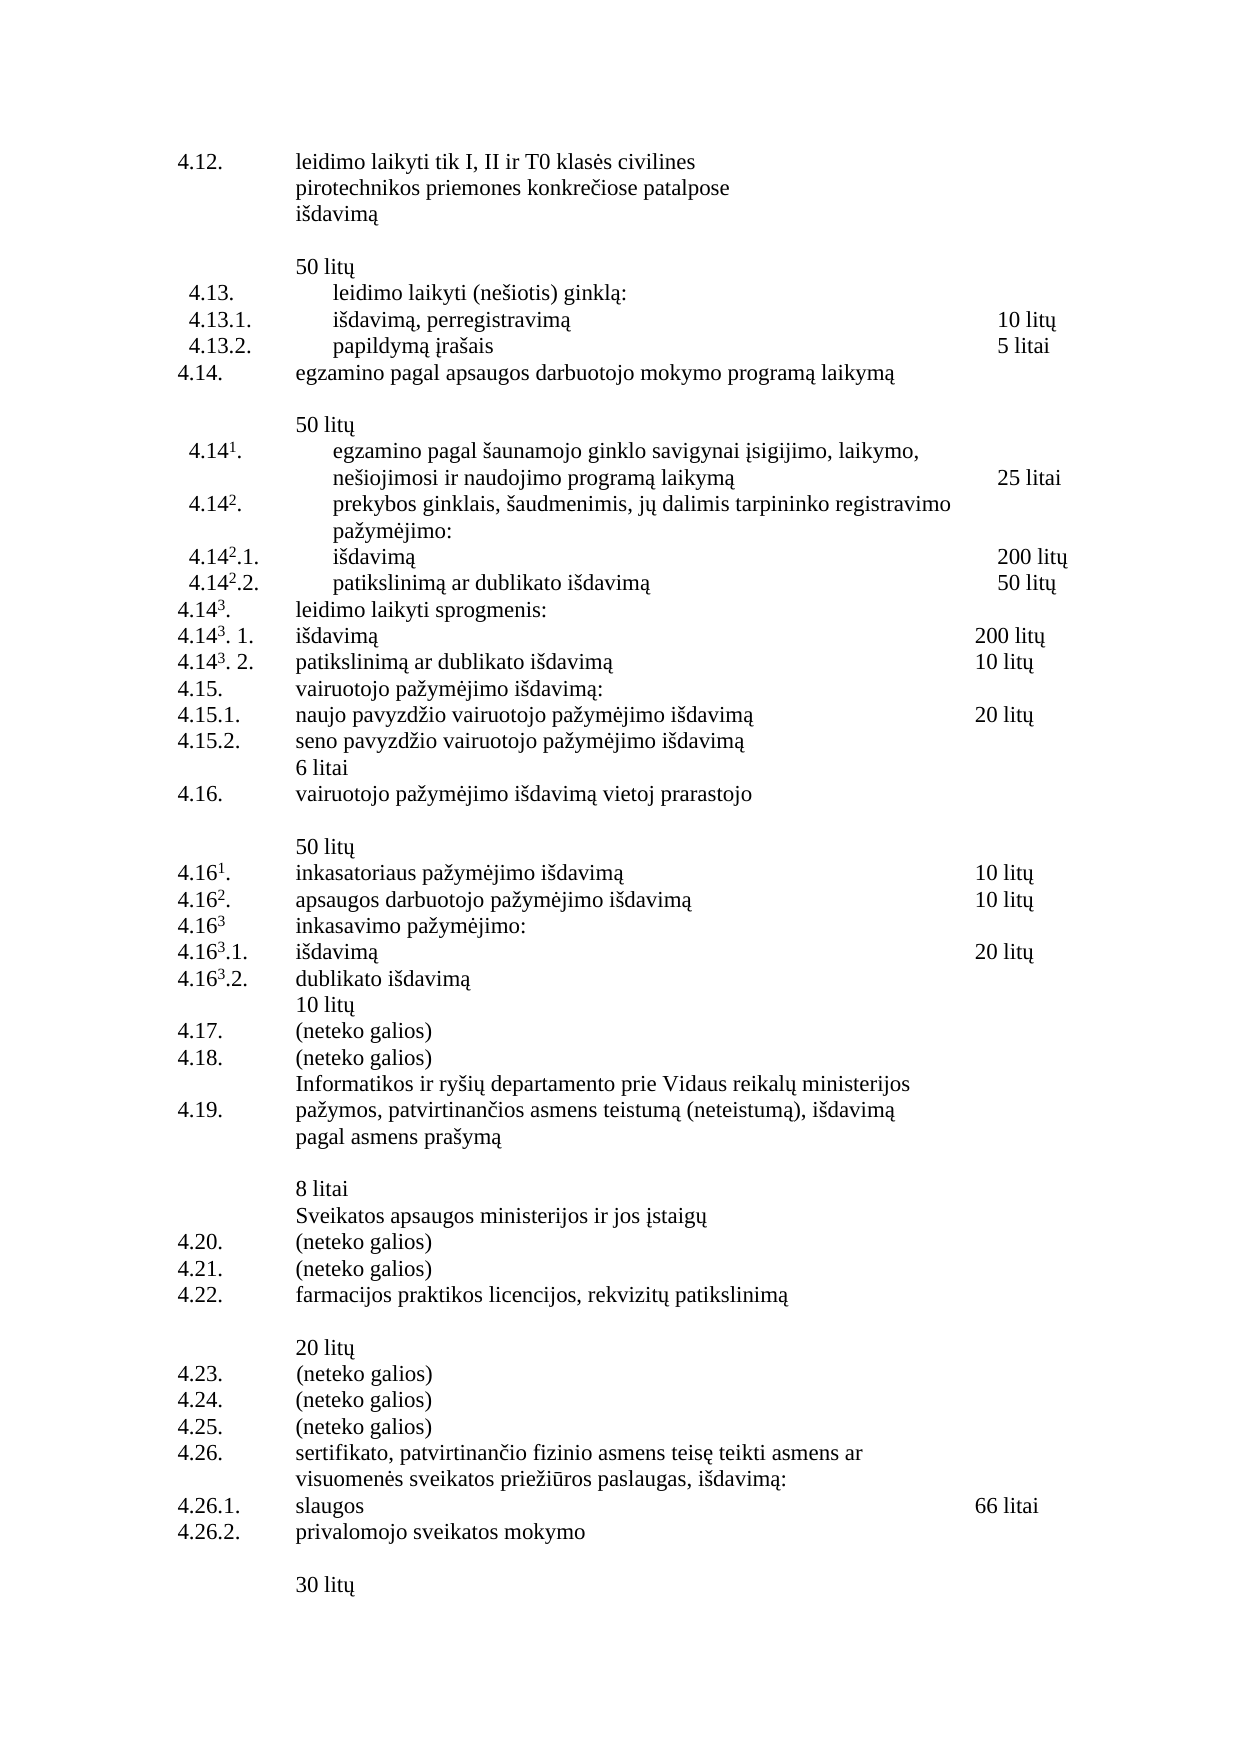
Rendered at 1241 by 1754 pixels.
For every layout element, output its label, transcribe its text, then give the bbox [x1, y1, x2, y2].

text 4.19. pažymos, patvirtinančios asmens teistumą (neteistumą), išdavimą pagal asmens prašymą 8 litai [177, 1096, 945, 1202]
table_cell 4.142.2. [177, 569, 321, 596]
table_header 4.13. [177, 280, 321, 306]
text 4.143. 2. patikslinimą ar dublikato išdavimą 10 litų [177, 648, 1122, 675]
table_header 4.141. [177, 438, 321, 490]
table_cell 50 litų [986, 569, 1133, 596]
table_cell 4.142. [177, 490, 321, 543]
table_cell papildymą įrašais [321, 332, 986, 358]
text 4.21. (neteko galios) [177, 1254, 945, 1281]
table_header leidimo laikyti (nešiotis) ginklą: [321, 280, 986, 306]
text 4.22. farmacijos praktikos licencijos, rekvizitų patikslinimą 20 litų [177, 1281, 945, 1360]
text 4.143. leidimo laikyti sprogmenis: [177, 596, 1122, 622]
list (neteko galios) [177, 1360, 945, 1386]
text 4.17. (neteko galios) [177, 1017, 945, 1044]
text 4.26. sertifikato, patvirtinančio fizinio asmens teisę teikti asmens ar [177, 1439, 1122, 1465]
text Informatikos ir ryšių departamento prie Vidaus reikalų ministerijos [177, 1070, 945, 1096]
text 4.15.2. seno pavyzdžio vairuotojo pažymėjimo išdavimą 6 litai [177, 727, 945, 780]
table_cell [986, 490, 1133, 543]
text 4.26.1. slaugos 66 litai [177, 1492, 1122, 1518]
text 4.143. 1. išdavimą 200 litų [177, 622, 1122, 648]
table_header 25 litai [986, 438, 1133, 490]
text 4.161. inkasatoriaus pažymėjimo išdavimą 10 litų [177, 859, 1122, 886]
table_cell 5 litai [986, 332, 1133, 358]
table_header egzamino pagal šaunamojo ginklo savigynai įsigijimo, laikymo, nešiojimosi ir naudojimo programą laikymą [321, 438, 986, 490]
text 4.15. vairuotojo pažymėjimo išdavimą: [177, 675, 1122, 701]
table_cell išdavimą, perregistravimą [321, 306, 986, 332]
text 4.163.2. dublikato išdavimą 10 litų [177, 965, 945, 1017]
table_cell 10 litų [986, 306, 1133, 332]
table_header [986, 280, 1133, 306]
text 4.14. egzamino pagal apsaugos darbuotojo mokymo programą laikymą 50 litų [177, 358, 945, 438]
table_cell išdavimą [321, 543, 986, 569]
table_cell 4.142.1. [177, 543, 321, 569]
table_cell 4.13.2. [177, 332, 321, 358]
text 4.18. (neteko galios) [177, 1044, 945, 1070]
text 4.25. (neteko galios) [177, 1413, 945, 1439]
table_cell 4.13.1. [177, 306, 321, 332]
table_cell patikslinimą ar dublikato išdavimą [321, 569, 986, 596]
text 4.26.2. privalomojo sveikatos mokymo 30 litų [177, 1518, 945, 1597]
text 4.24. (neteko galios) [177, 1386, 945, 1413]
text visuomenės sveikatos priežiūros paslaugas, išdavimą: [177, 1465, 1122, 1492]
table_cell 200 litų [986, 543, 1133, 569]
text Sveikatos apsaugos ministerijos ir jos įstaigų [177, 1202, 945, 1228]
text 4.12. leidimo laikyti tik I, II ir T0 klasės civilines pirotechnikos priemones konkrečiose patalpose išdavimą 50 litų [177, 148, 945, 279]
text 4.15.1. naujo pavyzdžio vairuotojo pažymėjimo išdavimą 20 litų [177, 701, 1122, 727]
text 4.163 inkasavimo pažymėjimo: [177, 912, 1122, 938]
text 4.162. apsaugos darbuotojo pažymėjimo išdavimą 10 litų [177, 886, 1122, 912]
text 4.20. (neteko galios) [177, 1228, 945, 1254]
text 4.16. vairuotojo pažymėjimo išdavimą vietoj prarastojo 50 litų [177, 780, 945, 859]
text 4.163.1. išdavimą 20 litų [177, 938, 1122, 965]
table_cell prekybos ginklais, šaudmenimis, jų dalimis tarpininko registravimo pažymėjimo: [321, 490, 986, 543]
